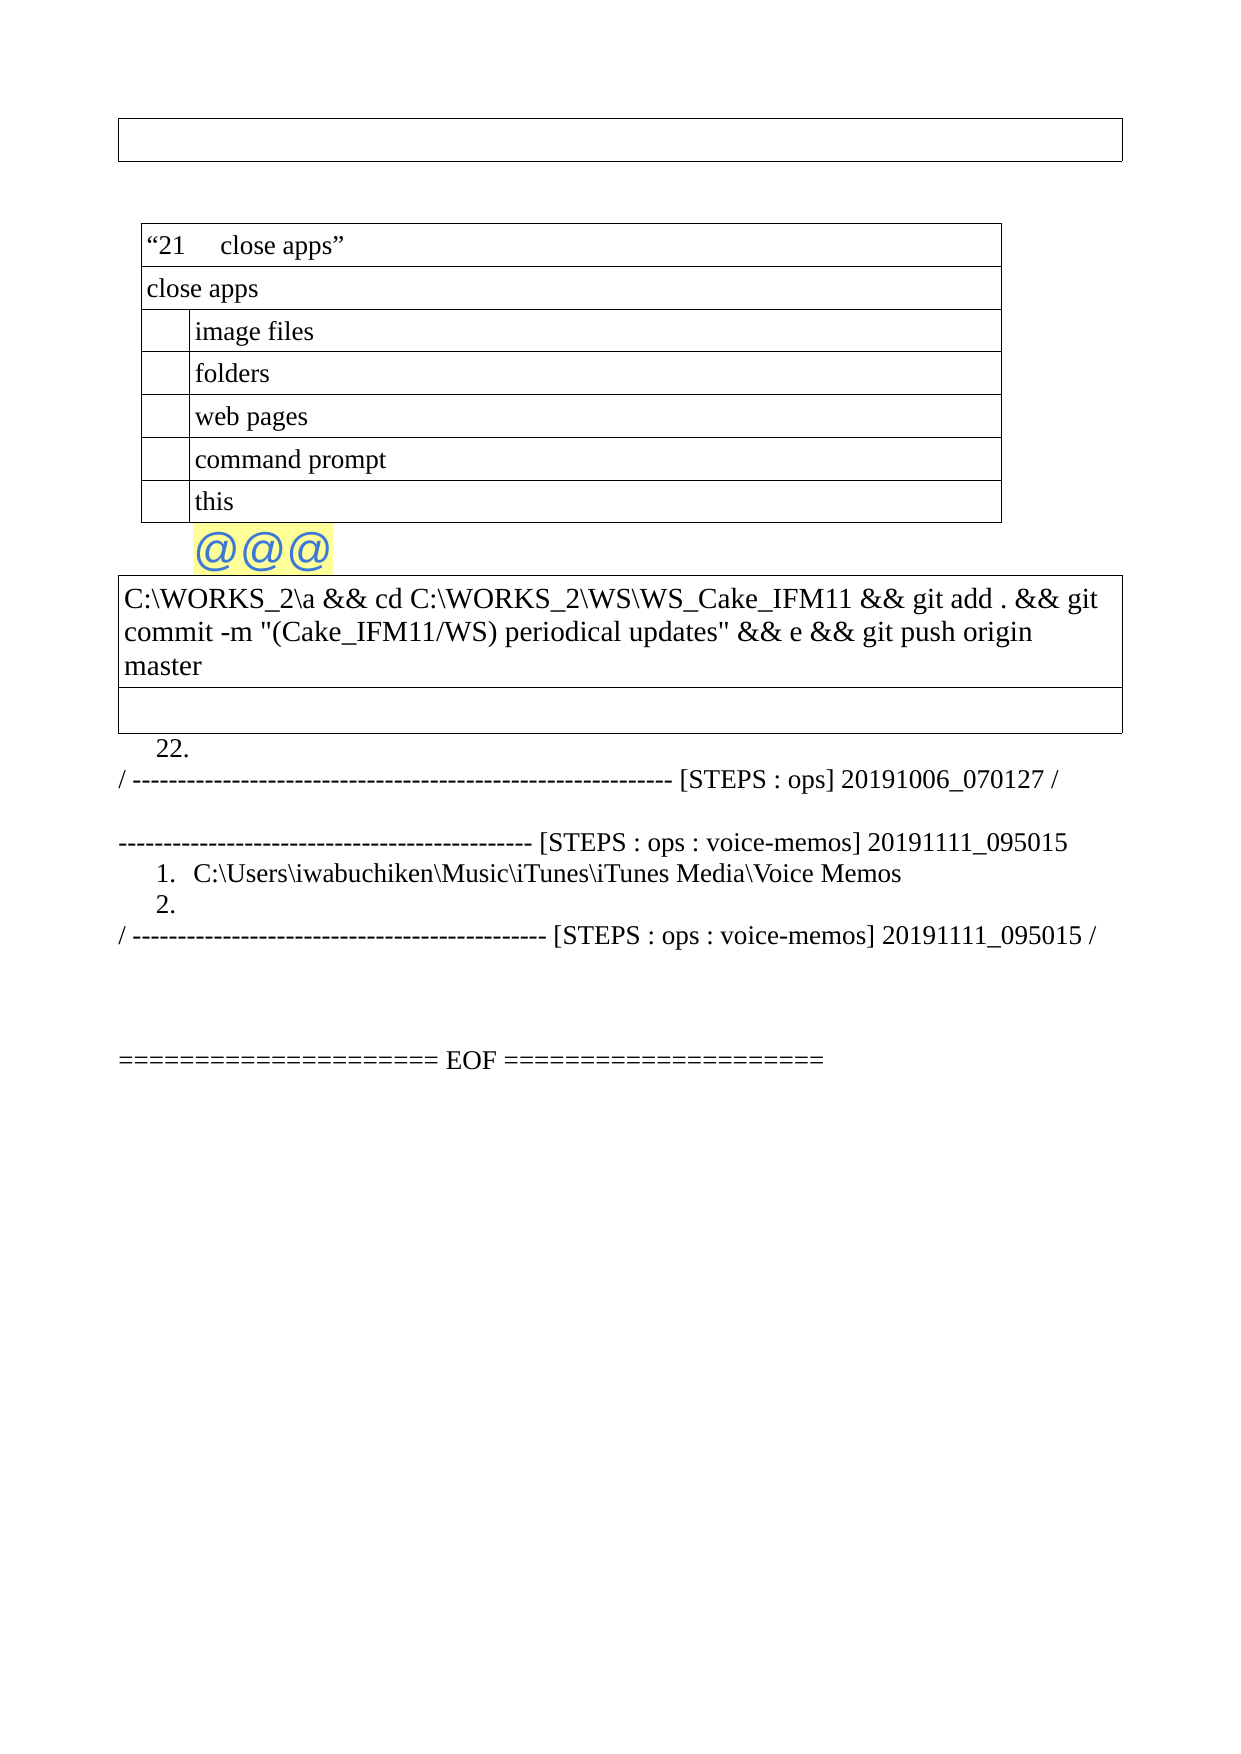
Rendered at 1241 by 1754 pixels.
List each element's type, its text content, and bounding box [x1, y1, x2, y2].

text / ---------------------------------------------- [STEPS : ops : voice-memos] 20191111_095015 / [118, 919, 1122, 951]
table_cell image files [190, 310, 1001, 351]
table_cell close apps [142, 267, 1001, 309]
table_header C:\WORKS_2\a && cd C:\WORKS_2\WS\WS_Cake_IFM11 && git add . && git commit -m "(Cake_IFM11/WS) periodical updates" && e && git push origin master [119, 576, 1122, 687]
text ---------------------------------------------- [STEPS : ops : voice-memos] 20191111_095015 [118, 826, 1122, 857]
table_cell folders [190, 352, 1001, 394]
list @@@ [156, 522, 1122, 575]
table_cell [142, 395, 189, 437]
list C:\Users\iwabuchiken\Music\iTunes\iTunes Media\Voice Memos [156, 857, 1122, 888]
table_cell [142, 481, 189, 522]
text / ------------------------------------------------------------ [STEPS : ops] 20191006_070127 / [118, 764, 1122, 795]
table_cell [142, 352, 189, 394]
table_cell [142, 310, 189, 351]
text ===================== EOF ===================== [118, 1044, 1122, 1075]
table_cell this [190, 481, 1001, 522]
table_cell [142, 438, 189, 479]
table_cell [119, 688, 1122, 732]
table_cell web pages [190, 395, 1001, 437]
table_header “21 close apps” [142, 224, 1001, 266]
table_cell command prompt [190, 438, 1001, 479]
table_cell [119, 119, 1122, 161]
